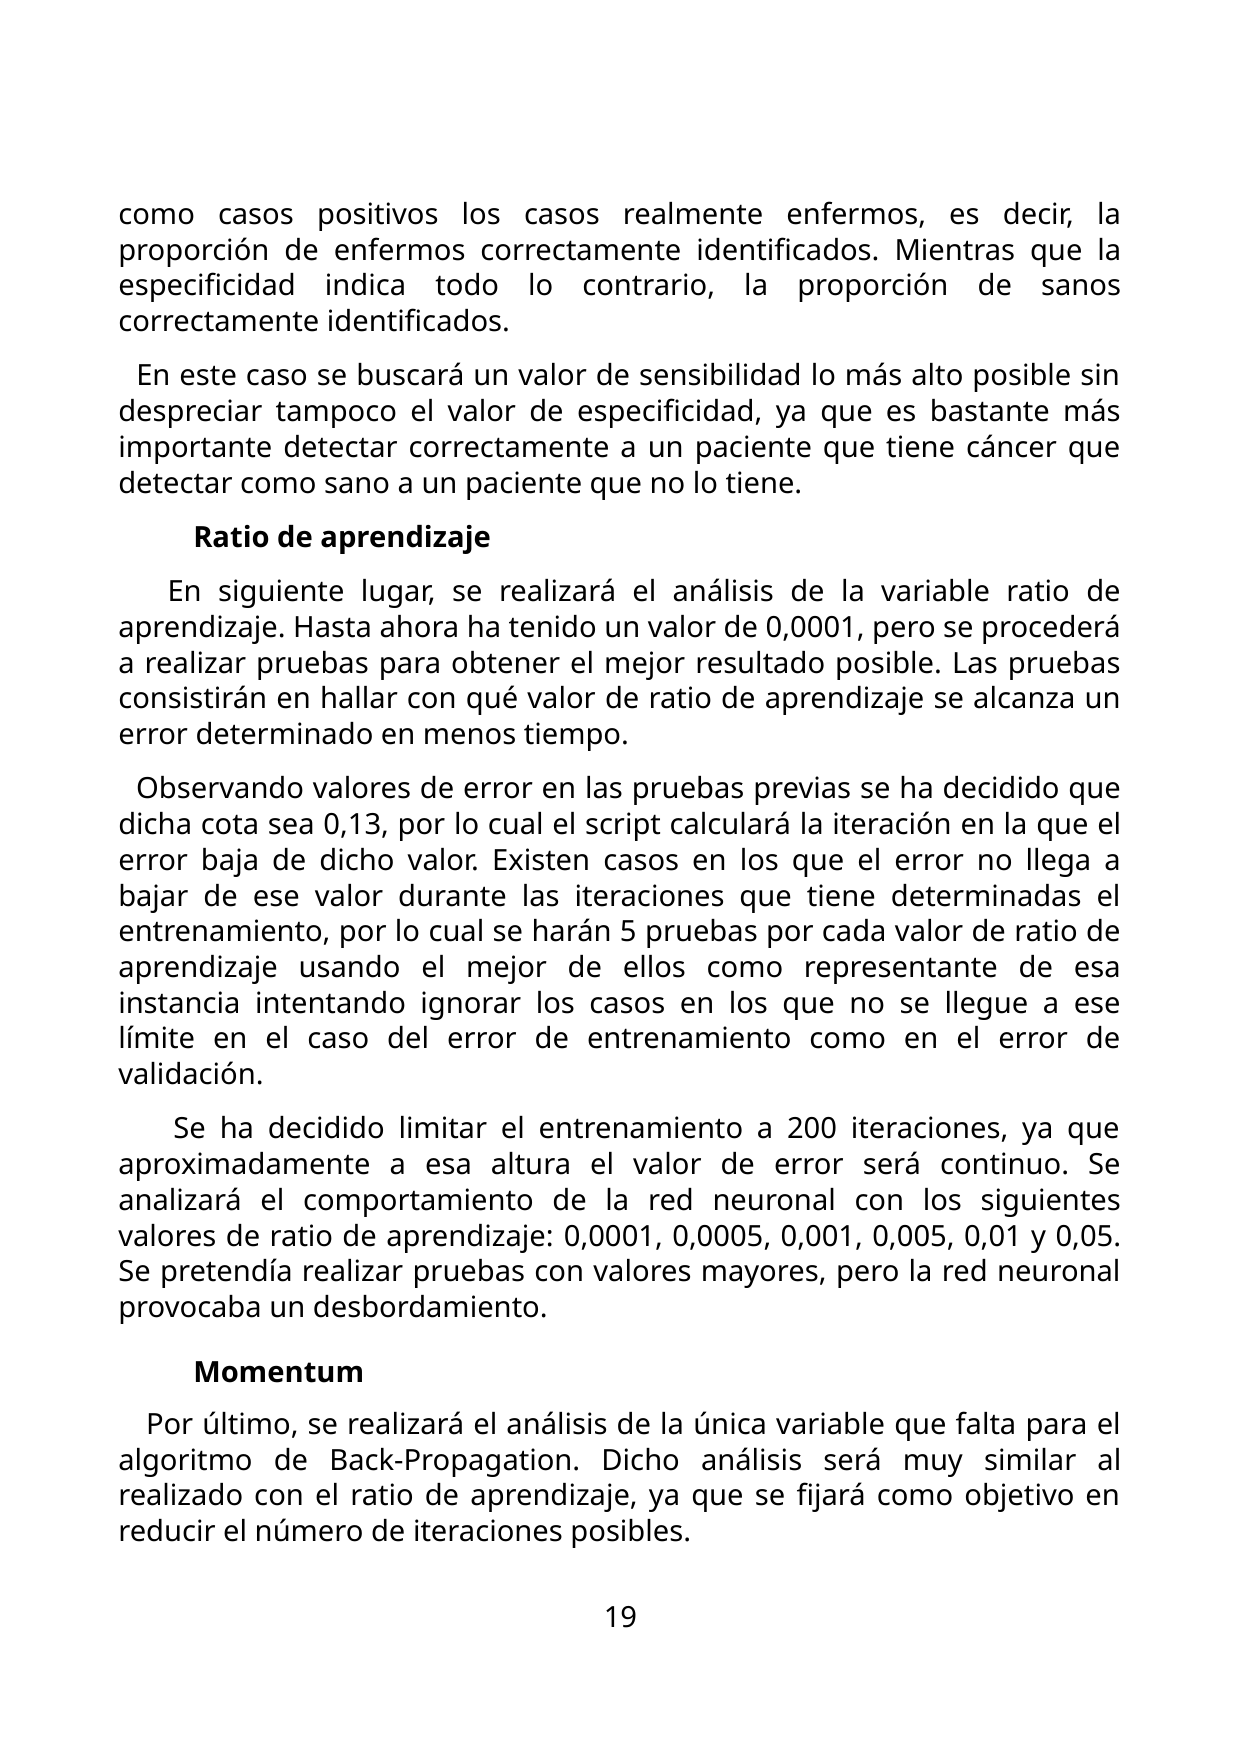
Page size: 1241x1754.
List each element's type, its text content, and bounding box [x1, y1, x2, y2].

list como casos positivos los casos realmente enfermos, es decir, la proporción de enfermos correctamente identificados. Mientras que la especificidad indica todo lo contrario, la proporción de sanos correctamente identificados. [118, 193, 1122, 340]
text En este caso se buscará un valor de sensibilidad lo más alto posible sin despreciar tampoco el valor de especificidad, ya que es bastante más importante detectar correctamente a un paciente que tiene cáncer que detectar como sano a un paciente que no lo tiene. [118, 355, 1122, 502]
list En siguiente lugar, se realizará el análisis de la variable ratio de aprendizaje. Hasta ahora ha tenido un valor de 0,0001, pero se procederá a realizar pruebas para obtener el mejor resultado posible. Las pruebas consistirán en hallar con qué valor de ratio de aprendizaje se alcanza un error determinado en menos tiempo. [118, 570, 1122, 753]
list Por último, se realizará el análisis de la única variable que falta para el algoritmo de Back-Propagation. Dicho análisis será muy similar al realizado con el ratio de aprendizaje, ya que se fijará como objetivo en reducir el número de iteraciones posibles. [118, 1403, 1122, 1550]
text Ratio de aprendizaje [118, 516, 1122, 556]
list Se ha decidido limitar el entrenamiento a 200 iteraciones, ya que aproximadamente a esa altura el valor de error será continuo. Se analizará el comportamiento de la red neuronal con los siguientes valores de ratio de aprendizaje: 0,0001, 0,0005, 0,001, 0,005, 0,01 y 0,05. Se pretendía realizar pruebas con valores mayores, pero la red neuronal provocaba un desbordamiento. [118, 1108, 1122, 1326]
subtitle Momentum [118, 1351, 1122, 1391]
list Observando valores de error en las pruebas previas se ha decidido que dicha cota sea 0,13, por lo cual el script calculará la iteración en la que el error baja de dicho valor. Existen casos en los que el error no llega a bajar de ese valor durante las iteraciones que tiene determinadas el entrenamiento, por lo cual se harán 5 pruebas por cada valor de ratio de aprendizaje usando el mejor de ellos como representante de esa instancia intentando ignorar los casos en los que no se llegue a ese límite en el caso del error de entrenamiento como en el error de validación. [118, 768, 1122, 1093]
